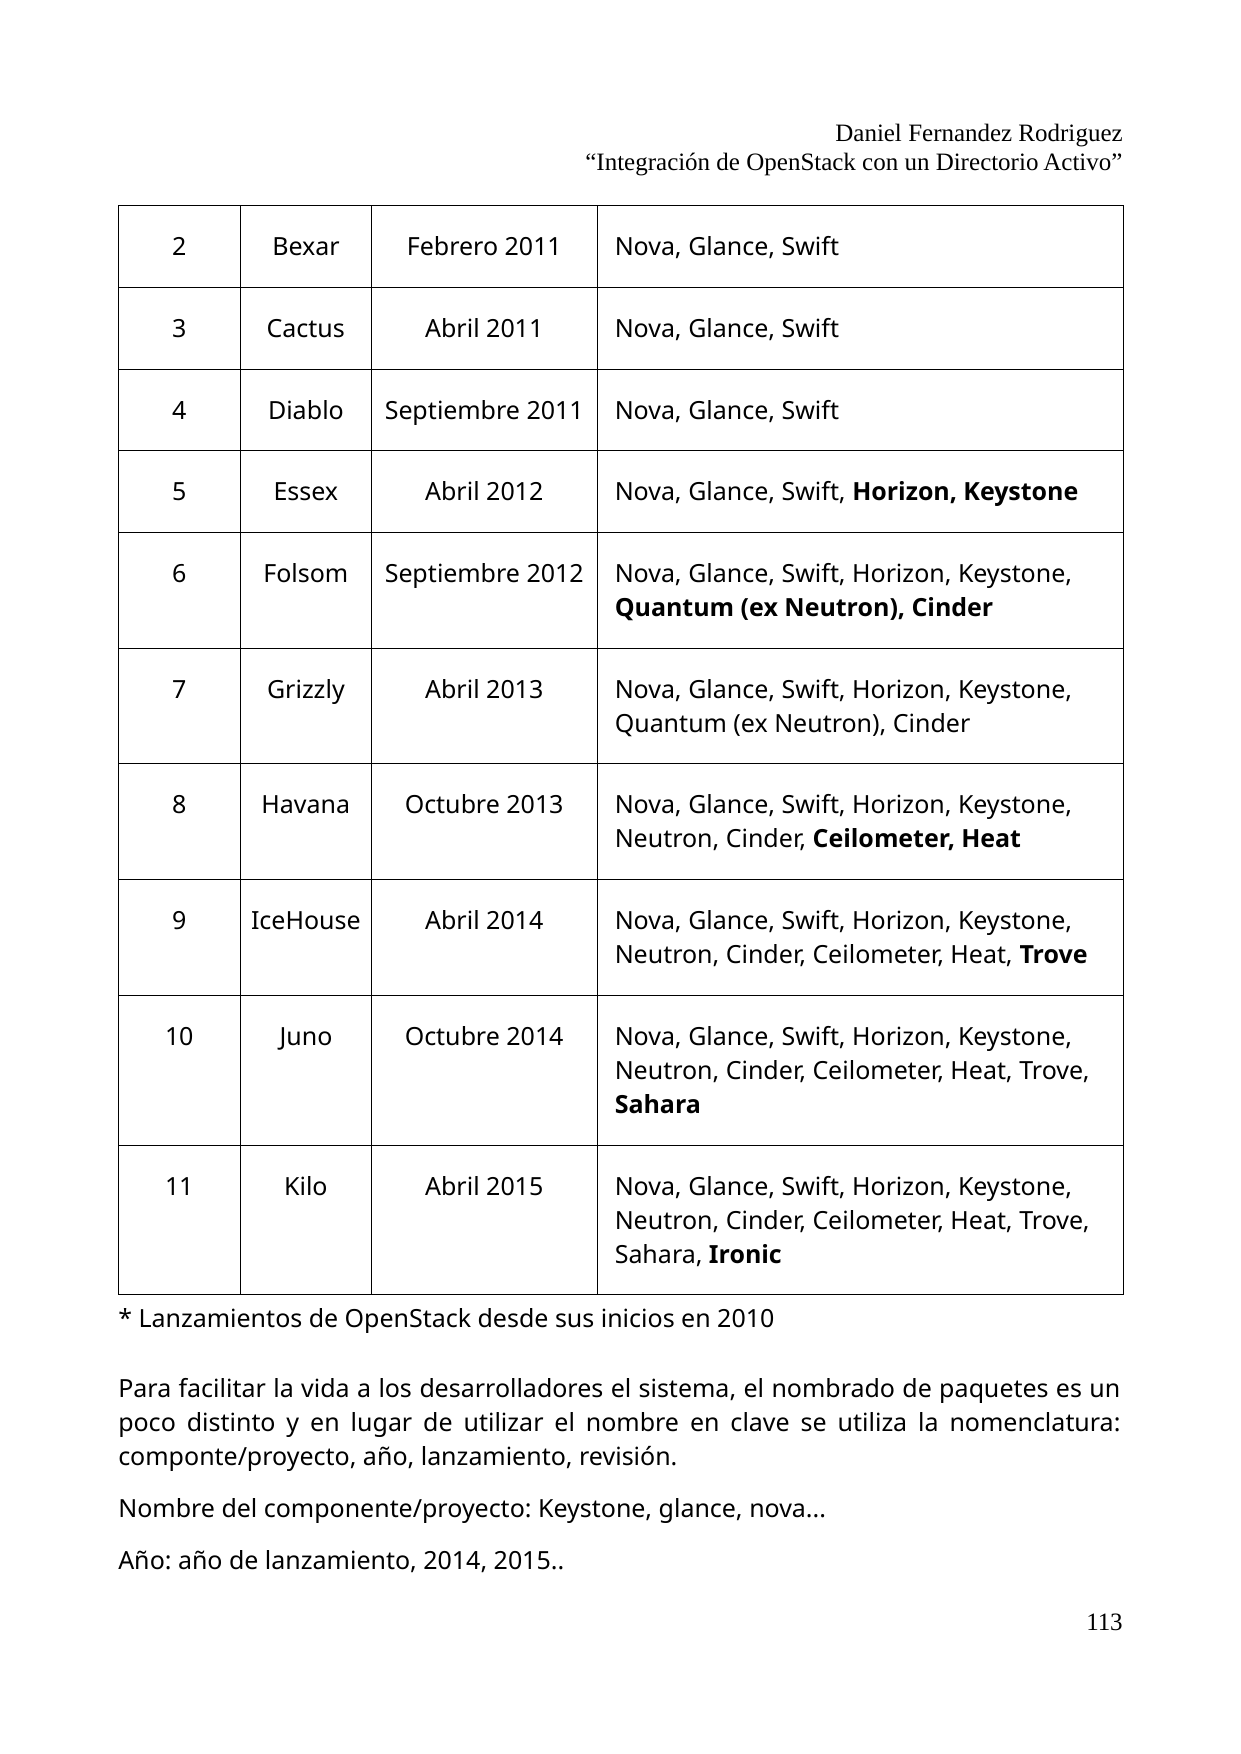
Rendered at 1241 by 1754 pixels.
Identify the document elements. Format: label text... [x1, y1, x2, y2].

table_cell Abril 2014 [372, 880, 597, 995]
text Para facilitar la vida a los desarrolladores el sistema, el nombrado de paquetes es un poco distinto y en lugar de utilizar el nombre en clave se utiliza la nomenclatura: componte/proyecto, año, lanzamiento, revisión. [118, 1371, 1122, 1473]
table_cell Nova, Glance, Swift, Horizon, Keystone, Neutron, Cinder, Ceilometer, Heat, Trove, Sahara, Ironic [598, 1146, 1123, 1294]
table_cell Abril 2012 [372, 451, 597, 532]
table_cell Nova, Glance, Swift, Horizon, Keystone, Neutron, Cinder, Ceilometer, Heat, Trove [598, 880, 1123, 995]
table_cell Grizzly [241, 649, 371, 763]
table_cell 11 [119, 1146, 240, 1294]
table_cell 3 [119, 288, 240, 368]
table_cell Essex [241, 451, 371, 532]
table_cell 8 [119, 764, 240, 879]
text Nombre del componente/proyecto: Keystone, glance, nova... [118, 1491, 1122, 1525]
table_cell IceHouse [241, 880, 371, 995]
table_cell Nova, Glance, Swift, Horizon, Keystone, Quantum (ex Neutron), Cinder [598, 533, 1123, 647]
table_cell Octubre 2014 [372, 996, 597, 1144]
table_cell Nova, Glance, Swift, Horizon, Keystone, Neutron, Cinder, Ceilometer, Heat, Trove, Sahara [598, 996, 1123, 1144]
table_cell 2 [119, 206, 240, 287]
table_cell Septiembre 2011 [372, 370, 597, 450]
table_cell Nova, Glance, Swift [598, 288, 1123, 368]
table_cell Nova, Glance, Swift [598, 370, 1123, 450]
table_cell 10 [119, 996, 240, 1144]
table_cell Abril 2011 [372, 288, 597, 368]
table_cell Abril 2015 [372, 1146, 597, 1294]
table_cell Diablo [241, 370, 371, 450]
table_cell 4 [119, 370, 240, 450]
table_cell Juno [241, 996, 371, 1144]
table_cell 7 [119, 649, 240, 763]
text Año: año de lanzamiento, 2014, 2015.. [118, 1543, 1122, 1577]
table_cell Cactus [241, 288, 371, 368]
table_cell Nova, Glance, Swift, Horizon, Keystone, Neutron, Cinder, Ceilometer, Heat [598, 764, 1123, 879]
table_cell Nova, Glance, Swift [598, 206, 1123, 287]
table_cell Nova, Glance, Swift, Horizon, Keystone, Quantum (ex Neutron), Cinder [598, 649, 1123, 763]
table_cell Nova, Glance, Swift, Horizon, Keystone [598, 451, 1123, 532]
table_cell 5 [119, 451, 240, 532]
table_cell 6 [119, 533, 240, 647]
table_cell Havana [241, 764, 371, 879]
table_cell Abril 2013 [372, 649, 597, 763]
table_cell Bexar [241, 206, 371, 287]
table_cell Folsom [241, 533, 371, 647]
table_cell Septiembre 2012 [372, 533, 597, 647]
text * Lanzamientos de OpenStack desde sus inicios en 2010 [118, 1300, 1122, 1334]
table_cell Kilo [241, 1146, 371, 1294]
table_cell 9 [119, 880, 240, 995]
table_cell Febrero 2011 [372, 206, 597, 287]
table_cell Octubre 2013 [372, 764, 597, 879]
